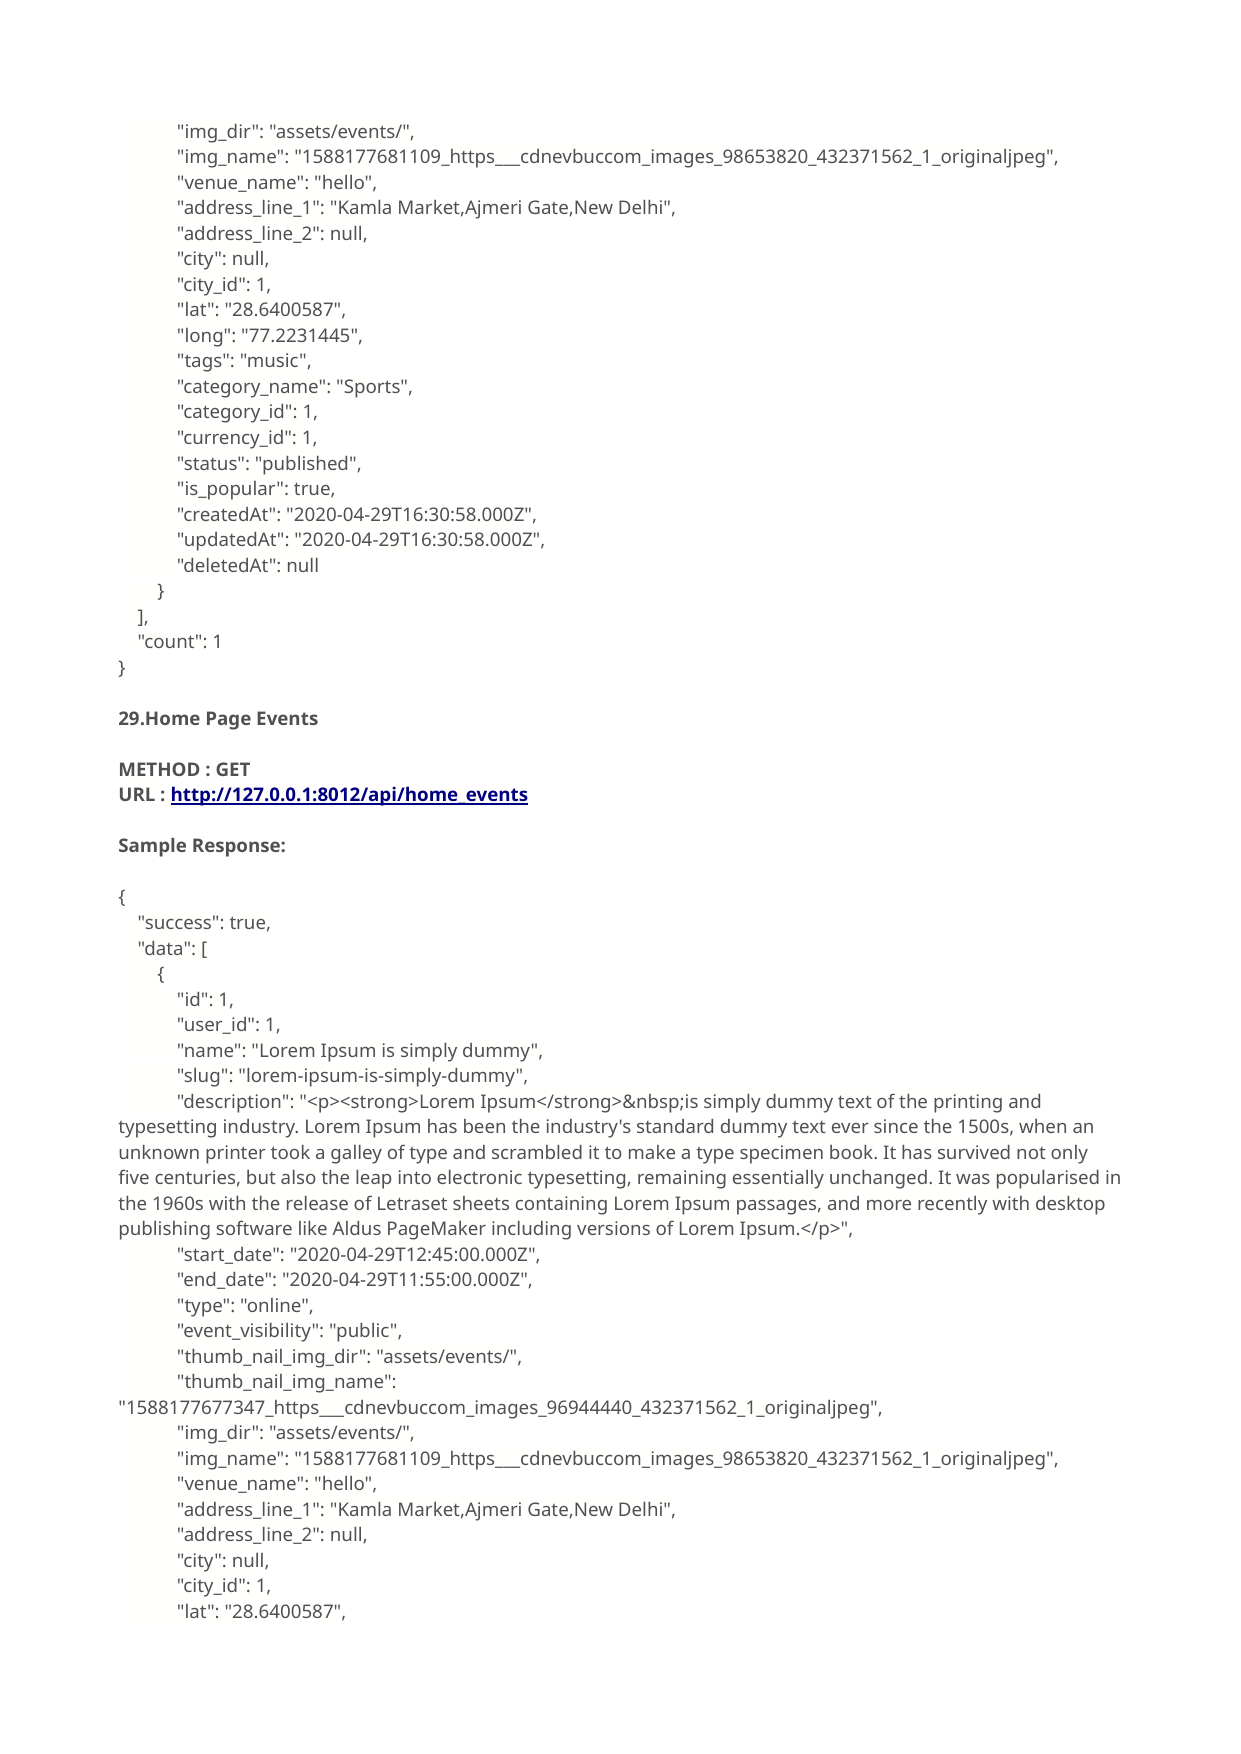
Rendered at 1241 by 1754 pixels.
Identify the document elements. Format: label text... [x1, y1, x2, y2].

text "img_name": "1588177681109_https___cdnevbuccom_images_98653820_432371562_1_originaljpeg", [118, 144, 1122, 169]
text "createdAt": "2020-04-29T16:30:58.000Z", [118, 501, 1122, 526]
text "img_name": "1588177681109_https___cdnevbuccom_images_98653820_432371562_1_originaljpeg", [118, 1445, 1122, 1471]
text "img_dir": "assets/events/", [118, 1420, 1122, 1445]
text } [118, 577, 1122, 603]
text "address_line_1": "Kamla Market,Ajmeri Gate,New Delhi", [118, 195, 1122, 220]
text 29.Home Page Events [118, 705, 1122, 731]
text "lat": "28.6400587", [118, 1598, 1122, 1624]
text "name": "Lorem Ipsum is simply dummy", [118, 1037, 1122, 1062]
text "category_name": "Sports", [118, 373, 1122, 399]
text "event_visibility": "public", [118, 1318, 1122, 1343]
text "address_line_1": "Kamla Market,Ajmeri Gate,New Delhi", [118, 1496, 1122, 1522]
text METHOD : GET [118, 756, 1122, 782]
text "venue_name": "hello", [118, 1471, 1122, 1496]
text Sample Response: [118, 833, 1122, 858]
text "is_popular": true, [118, 475, 1122, 501]
text "start_date": "2020-04-29T12:45:00.000Z", [118, 1241, 1122, 1267]
text "type": "online", [118, 1292, 1122, 1318]
text ], [118, 603, 1122, 628]
text "city_id": 1, [118, 271, 1122, 297]
text "lat": "28.6400587", [118, 297, 1122, 322]
text "city": null, [118, 246, 1122, 271]
text { [118, 960, 1122, 986]
text "city": null, [118, 1547, 1122, 1573]
text "tags": "music", [118, 348, 1122, 373]
text "venue_name": "hello", [118, 169, 1122, 195]
text "img_dir": "assets/events/", [118, 118, 1122, 144]
text "data": [ [118, 935, 1122, 960]
text "currency_id": 1, [118, 424, 1122, 450]
text "thumb_nail_img_dir": "assets/events/", [118, 1343, 1122, 1369]
text "long": "77.2231445", [118, 322, 1122, 348]
text "id": 1, [118, 986, 1122, 1011]
text "end_date": "2020-04-29T11:55:00.000Z", [118, 1267, 1122, 1292]
text "thumb_nail_img_name": "1588177677347_https___cdnevbuccom_images_96944440_432371562_1_originaljpeg", [118, 1369, 1122, 1420]
text } [118, 654, 1122, 679]
text "city_id": 1, [118, 1573, 1122, 1598]
text "deletedAt": null [118, 552, 1122, 577]
text "success": true, [118, 909, 1122, 935]
text "category_id": 1, [118, 399, 1122, 424]
text "address_line_2": null, [118, 1522, 1122, 1547]
text "address_line_2": null, [118, 220, 1122, 246]
text URL : http://127.0.0.1:8012/api/home_events [118, 782, 1122, 807]
text { [118, 884, 1122, 909]
text "count": 1 [118, 628, 1122, 654]
text "updatedAt": "2020-04-29T16:30:58.000Z", [118, 526, 1122, 552]
text "slug": "lorem-ipsum-is-simply-dummy", [118, 1062, 1122, 1088]
text "user_id": 1, [118, 1011, 1122, 1037]
text "description": "<p><strong>Lorem Ipsum</strong>&nbsp;is simply dummy text of the printing and typesetting industry. Lorem Ipsum has been the industry's standard dummy text ever since the 1500s, when an unknown printer took a galley of type and scrambled it to make a type specimen book. It has survived not only five centuries, but also the leap into electronic typesetting, remaining essentially unchanged. It was popularised in the 1960s with the release of Letraset sheets containing Lorem Ipsum passages, and more recently with desktop publishing software like Aldus PageMaker including versions of Lorem Ipsum.</p>", [118, 1088, 1122, 1241]
text "status": "published", [118, 450, 1122, 475]
